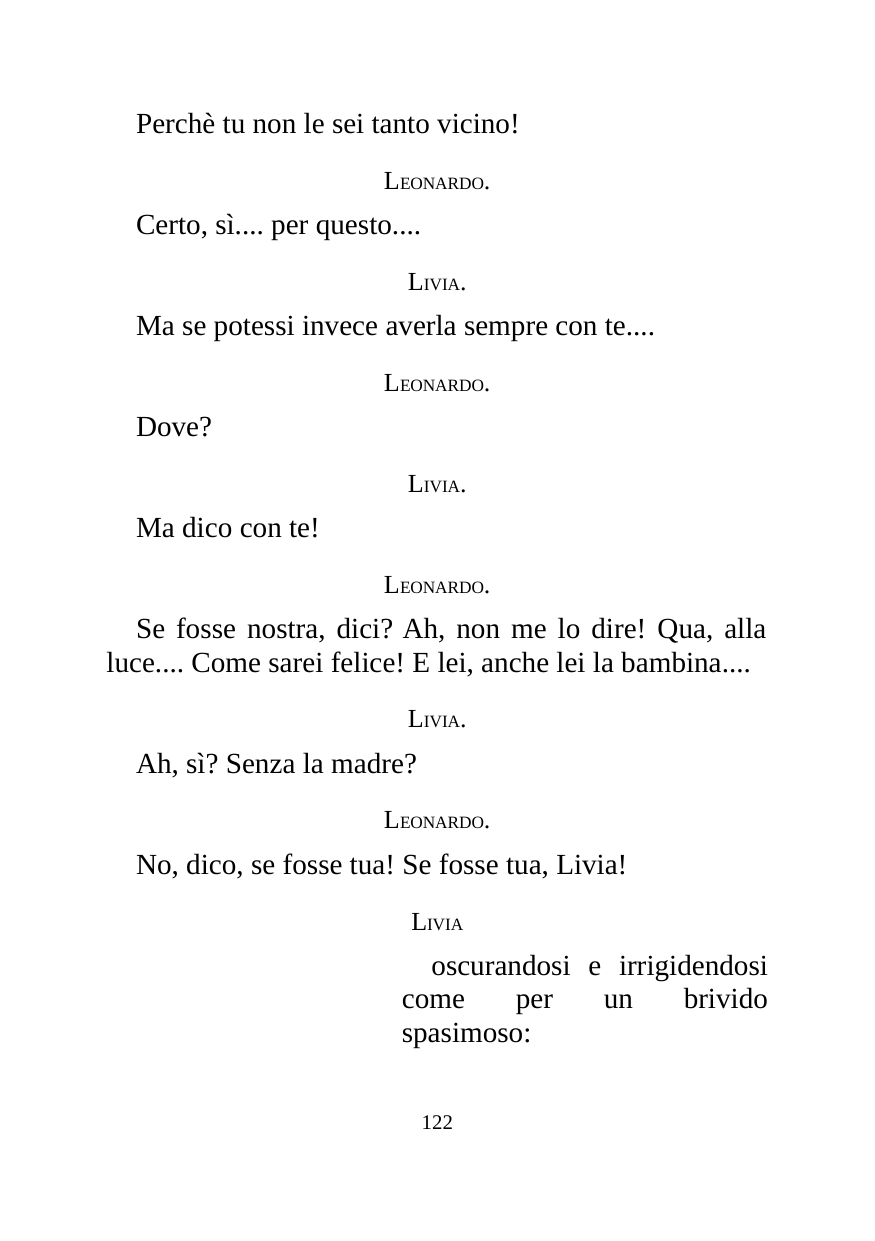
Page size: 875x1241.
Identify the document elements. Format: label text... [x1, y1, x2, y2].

text Leonardo. [106, 165, 768, 195]
text Dove? [106, 409, 768, 443]
text Leonardo. [106, 804, 768, 834]
text Leonardo. [106, 569, 768, 599]
text Se fosse nostra, dici? Ah, non me lo dire! Qua, alla luce.... Come sarei felice! E lei, anche lei la bambina.... [106, 611, 768, 678]
text Perchè tu non le sei tanto vicino! [106, 106, 768, 140]
text Leonardo. [106, 367, 768, 397]
text oscurandosi e irrigidendosi come per un brivido spasimoso: [402, 948, 768, 1049]
text Ah, sì? Senza la madre? [106, 746, 768, 779]
text Livia [106, 906, 768, 936]
text Ma dico con te! [106, 510, 768, 544]
text Certo, sì.... per questo.... [106, 207, 768, 241]
text Ma se potessi invece averla sempre con te.... [106, 308, 768, 342]
text No, dico, se fosse tua! Se fosse tua, Livia! [106, 847, 768, 881]
text Livia. [106, 266, 768, 296]
text Livia. [106, 468, 768, 498]
text Livia. [106, 703, 768, 733]
